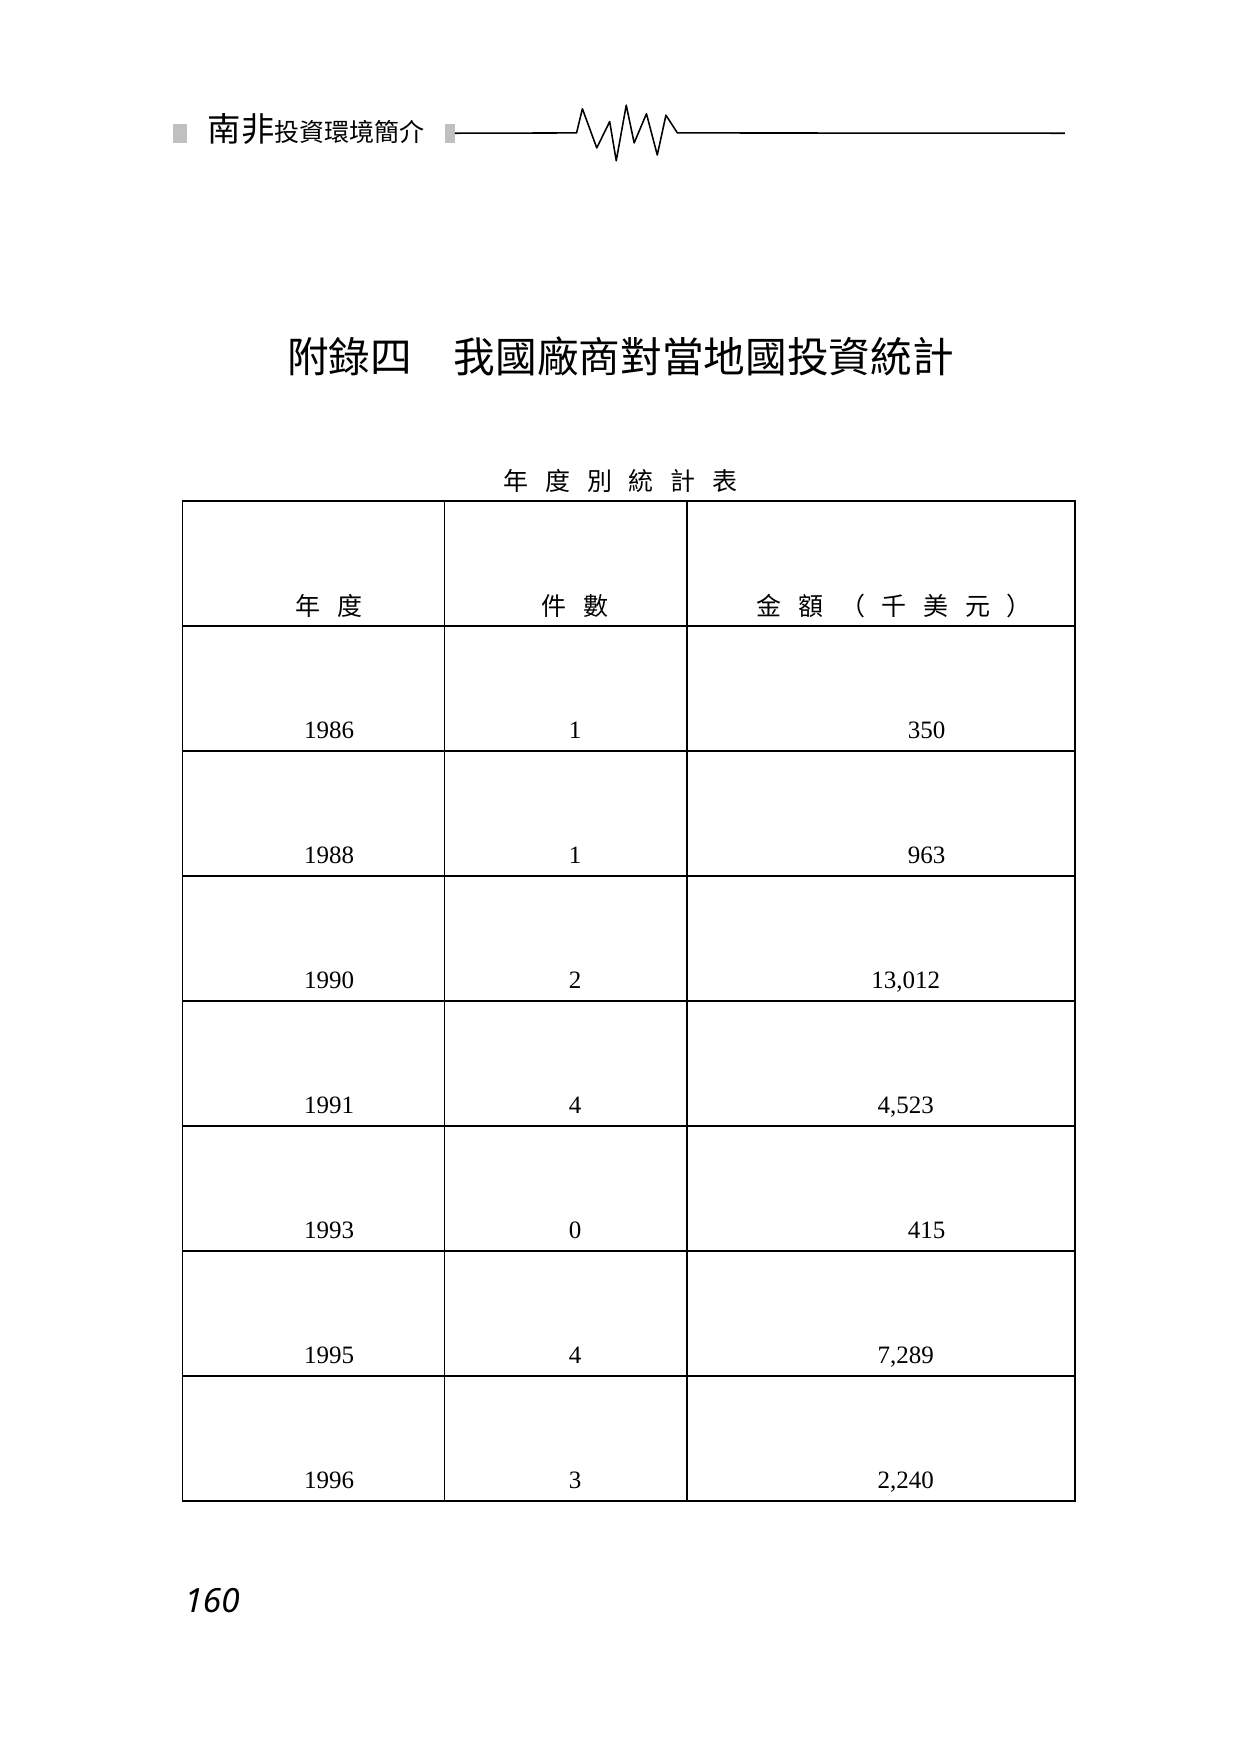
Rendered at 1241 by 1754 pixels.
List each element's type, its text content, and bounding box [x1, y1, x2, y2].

table_cell 1 [445, 752, 686, 875]
table_cell 4 [445, 1252, 686, 1375]
table_cell 1 [445, 627, 686, 750]
table_cell 1996 [183, 1377, 444, 1500]
text 年度別統計表 [183, 438, 1058, 500]
table_cell 2 [445, 877, 686, 1000]
table_cell 3 [445, 1377, 686, 1500]
table_header 金額（千美元） [688, 502, 1074, 625]
table_cell 1990 [183, 877, 444, 1000]
table_cell 1993 [183, 1127, 444, 1250]
table_cell 2,240 [688, 1377, 1074, 1500]
table_cell 1986 [183, 627, 444, 750]
table_cell 350 [688, 627, 1074, 750]
table_cell 1988 [183, 752, 444, 875]
table_header 件數 [445, 502, 686, 625]
table_cell 13,012 [688, 877, 1074, 1000]
table_cell 0 [445, 1127, 686, 1250]
table_cell 415 [688, 1127, 1074, 1250]
table_cell 4,523 [688, 1002, 1074, 1125]
table_cell 963 [688, 752, 1074, 875]
table_header 年度 [183, 502, 444, 625]
text 附錄四 我國廠商對當地國投資統計 [183, 313, 1058, 375]
table_cell 7,289 [688, 1252, 1074, 1375]
table_cell 4 [445, 1002, 686, 1125]
table_cell 1995 [183, 1252, 444, 1375]
table_cell 1991 [183, 1002, 444, 1125]
